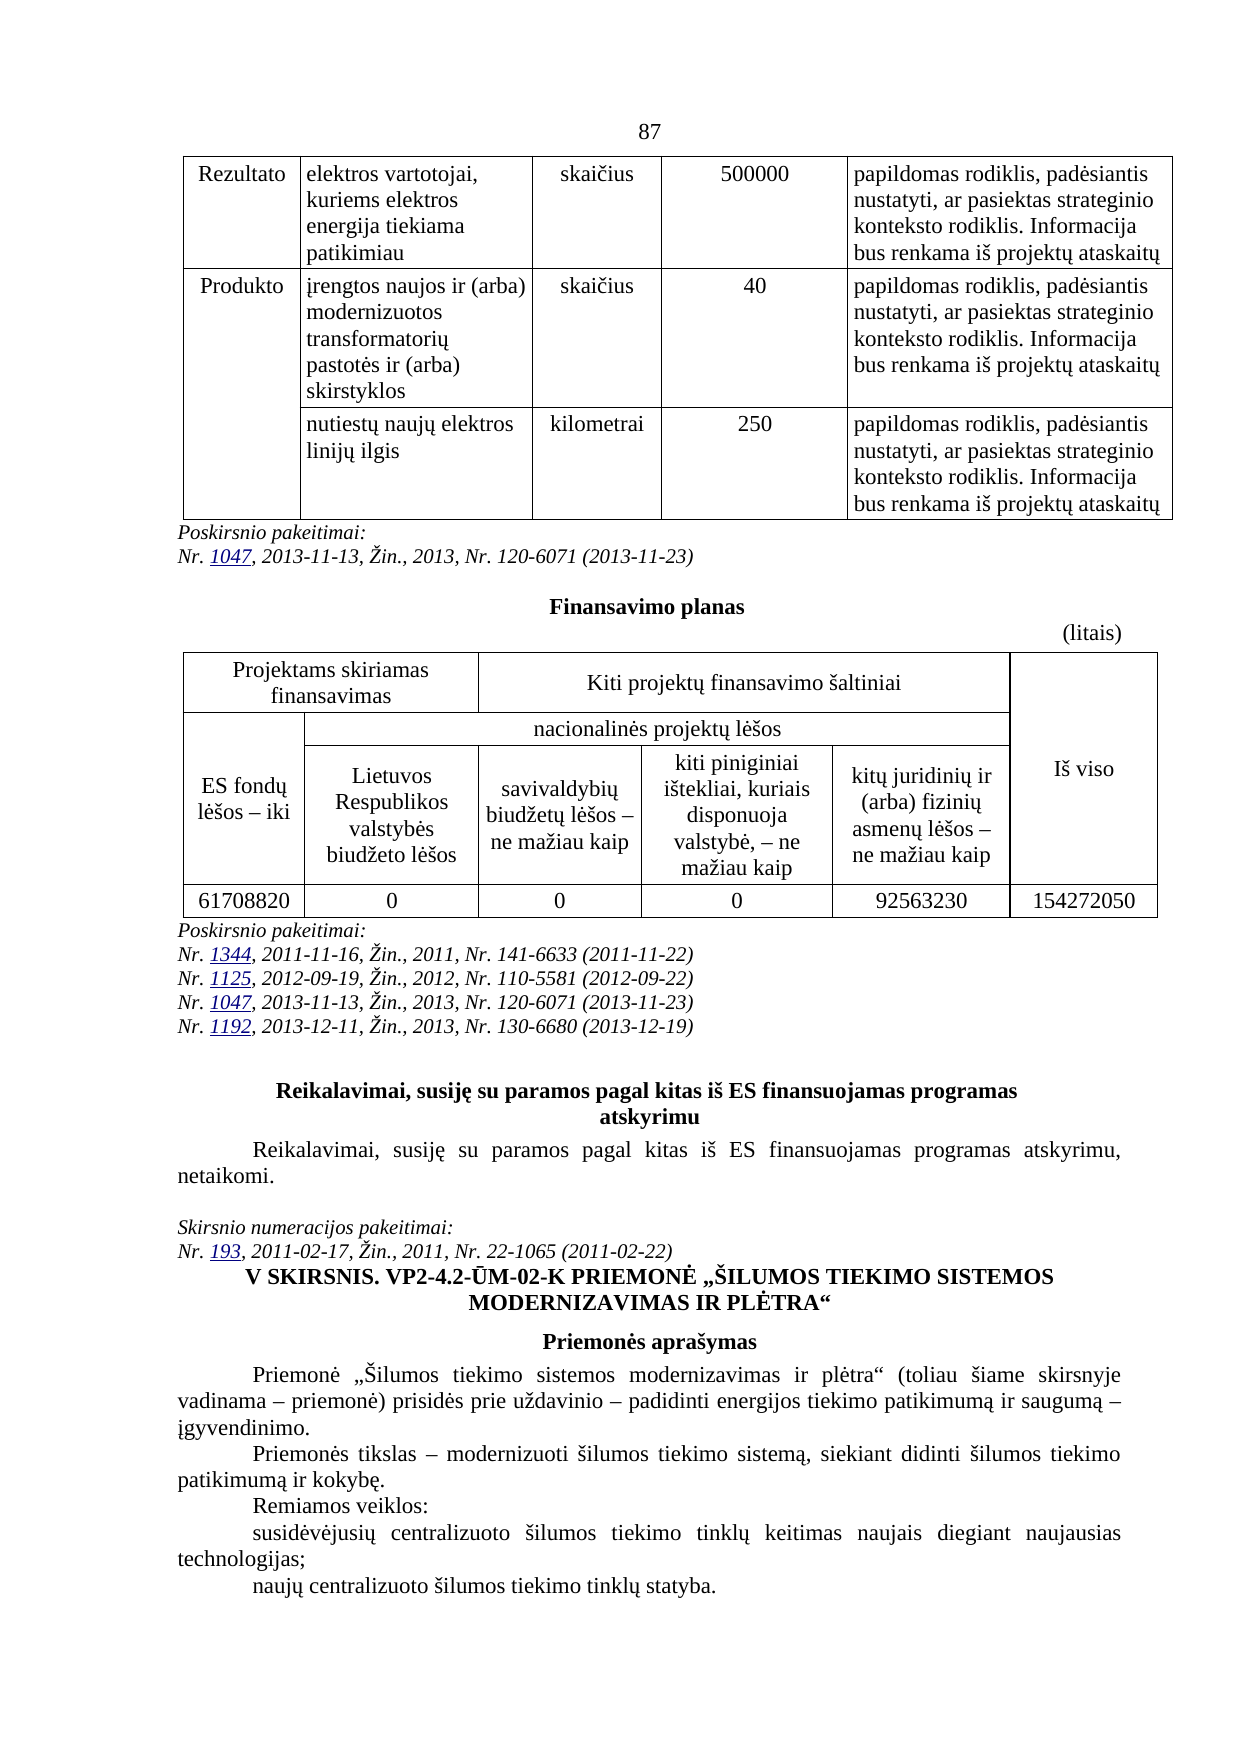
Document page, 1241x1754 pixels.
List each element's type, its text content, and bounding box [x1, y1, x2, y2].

table_header Projektams skiriamas finansavimas [184, 653, 478, 712]
text Reikalavimai, susiję su paramos pagal kitas iš ES finansuojamas programas atskyrimu [177, 1051, 1122, 1129]
text Reikalavimai, susiję su paramos pagal kitas iš ES finansuojamas programas atskyrimu, netaikomi. [177, 1136, 1122, 1188]
text Nr. 1125, 2012-09-19, Žin., 2012, Nr. 110-5581 (2012-09-22) [177, 966, 1122, 990]
text Remiamos veiklos: [177, 1493, 1122, 1519]
table_cell papildomas rodiklis, padėsiantis nustatyti, ar pasiektas strateginio konteksto rodiklis. Informacija bus renkama iš projektų ataskaitų [848, 408, 1172, 519]
text Priemonė „Šilumos tiekimo sistemos modernizavimas ir plėtra“ (toliau šiame skirsnyje vadinama – priemonė) prisidės prie uždavinio – padidinti energijos tiekimo patikimumą ir saugumą – įgyvendinimo. [177, 1361, 1122, 1440]
table_cell Lietuvos Respublikos valstybės biudžeto lėšos [305, 746, 478, 883]
text Priemonės tikslas – modernizuoti šilumos tiekimo sistemą, siekiant didinti šilumos tiekimo patikimumą ir kokybę. [177, 1440, 1122, 1493]
table_cell 0 [479, 885, 641, 917]
text Priemonės aprašymas [177, 1328, 1122, 1354]
subtitle V SKIRSNIS. VP2-4.2-ŪM-02-K priemonė „Šilumos tiekimo sistemos modernizavimas ir plėtra“ [177, 1263, 1122, 1316]
table_header Iš viso [1011, 653, 1157, 883]
table_cell Rezultato [184, 157, 300, 268]
table_cell Produkto [184, 269, 300, 519]
table_cell įrengtos naujos ir (arba) modernizuotos transformatorių pastotės ir (arba) skirstyklos [301, 269, 532, 407]
table_cell 61708820 [184, 885, 304, 917]
table_cell ES fondų lėšos – iki [184, 713, 304, 883]
text Nr. 1192, 2013-12-11, Žin., 2013, Nr. 130-6680 (2013-12-19) [177, 1014, 1122, 1038]
text Skirsnio numeracijos pakeitimai: [177, 1215, 1122, 1239]
table_cell skaičius [533, 157, 661, 268]
text Finansavimo planas [177, 593, 1122, 619]
text Nr. 1344, 2011-11-16, Žin., 2011, Nr. 141-6633 (2011-11-22) [177, 942, 1122, 966]
table_cell 92563230 [833, 885, 1009, 917]
table_cell elektros vartotojai, kuriems elektros energija tiekiama patikimiau [301, 157, 532, 268]
table_cell 0 [642, 885, 832, 917]
table_header Kiti projektų finansavimo šaltiniai [479, 653, 1009, 712]
table_cell kiti piniginiai ištekliai, kuriais disponuoja valstybė, – ne mažiau kaip [642, 746, 832, 883]
text Poskirsnio pakeitimai: [177, 520, 1122, 544]
table_cell 500000 [662, 157, 847, 268]
table_cell kitų juridinių ir (arba) fizinių asmenų lėšos – ne mažiau kaip [833, 746, 1009, 883]
table_cell nacionalinės projektų lėšos [305, 713, 1009, 745]
text susidėvėjusių centralizuoto šilumos tiekimo tinklų keitimas naujais diegiant naujausias technologijas; [177, 1519, 1122, 1572]
table_cell skaičius [533, 269, 661, 407]
text Nr. 1047, 2013-11-13, Žin., 2013, Nr. 120-6071 (2013-11-23) [177, 544, 1122, 568]
table_cell 250 [662, 408, 847, 519]
text Nr. 193, 2011-02-17, Žin., 2011, Nr. 22-1065 (2011-02-22) [177, 1239, 1122, 1263]
table_cell nutiestų naujų elektros linijų ilgis [301, 408, 532, 519]
text Poskirsnio pakeitimai: [177, 918, 1122, 942]
table_cell kilometrai [533, 408, 661, 519]
table_cell papildomas rodiklis, padėsiantis nustatyti, ar pasiektas strateginio konteksto rodiklis. Informacija bus renkama iš projektų ataskaitų [848, 269, 1172, 407]
text Nr. 1047, 2013-11-13, Žin., 2013, Nr. 120-6071 (2013-11-23) [177, 990, 1122, 1014]
table_cell papildomas rodiklis, padėsiantis nustatyti, ar pasiektas strateginio konteksto rodiklis. Informacija bus renkama iš projektų ataskaitų [848, 157, 1172, 268]
table_cell savivaldybių biudžetų lėšos – ne mažiau kaip [479, 746, 641, 883]
table_cell 0 [305, 885, 478, 917]
text naujų centralizuoto šilumos tiekimo tinklų statyba. [177, 1572, 1122, 1598]
text (litais) [177, 619, 1122, 646]
table_cell 40 [662, 269, 847, 407]
table_cell 154272050 [1011, 885, 1157, 917]
